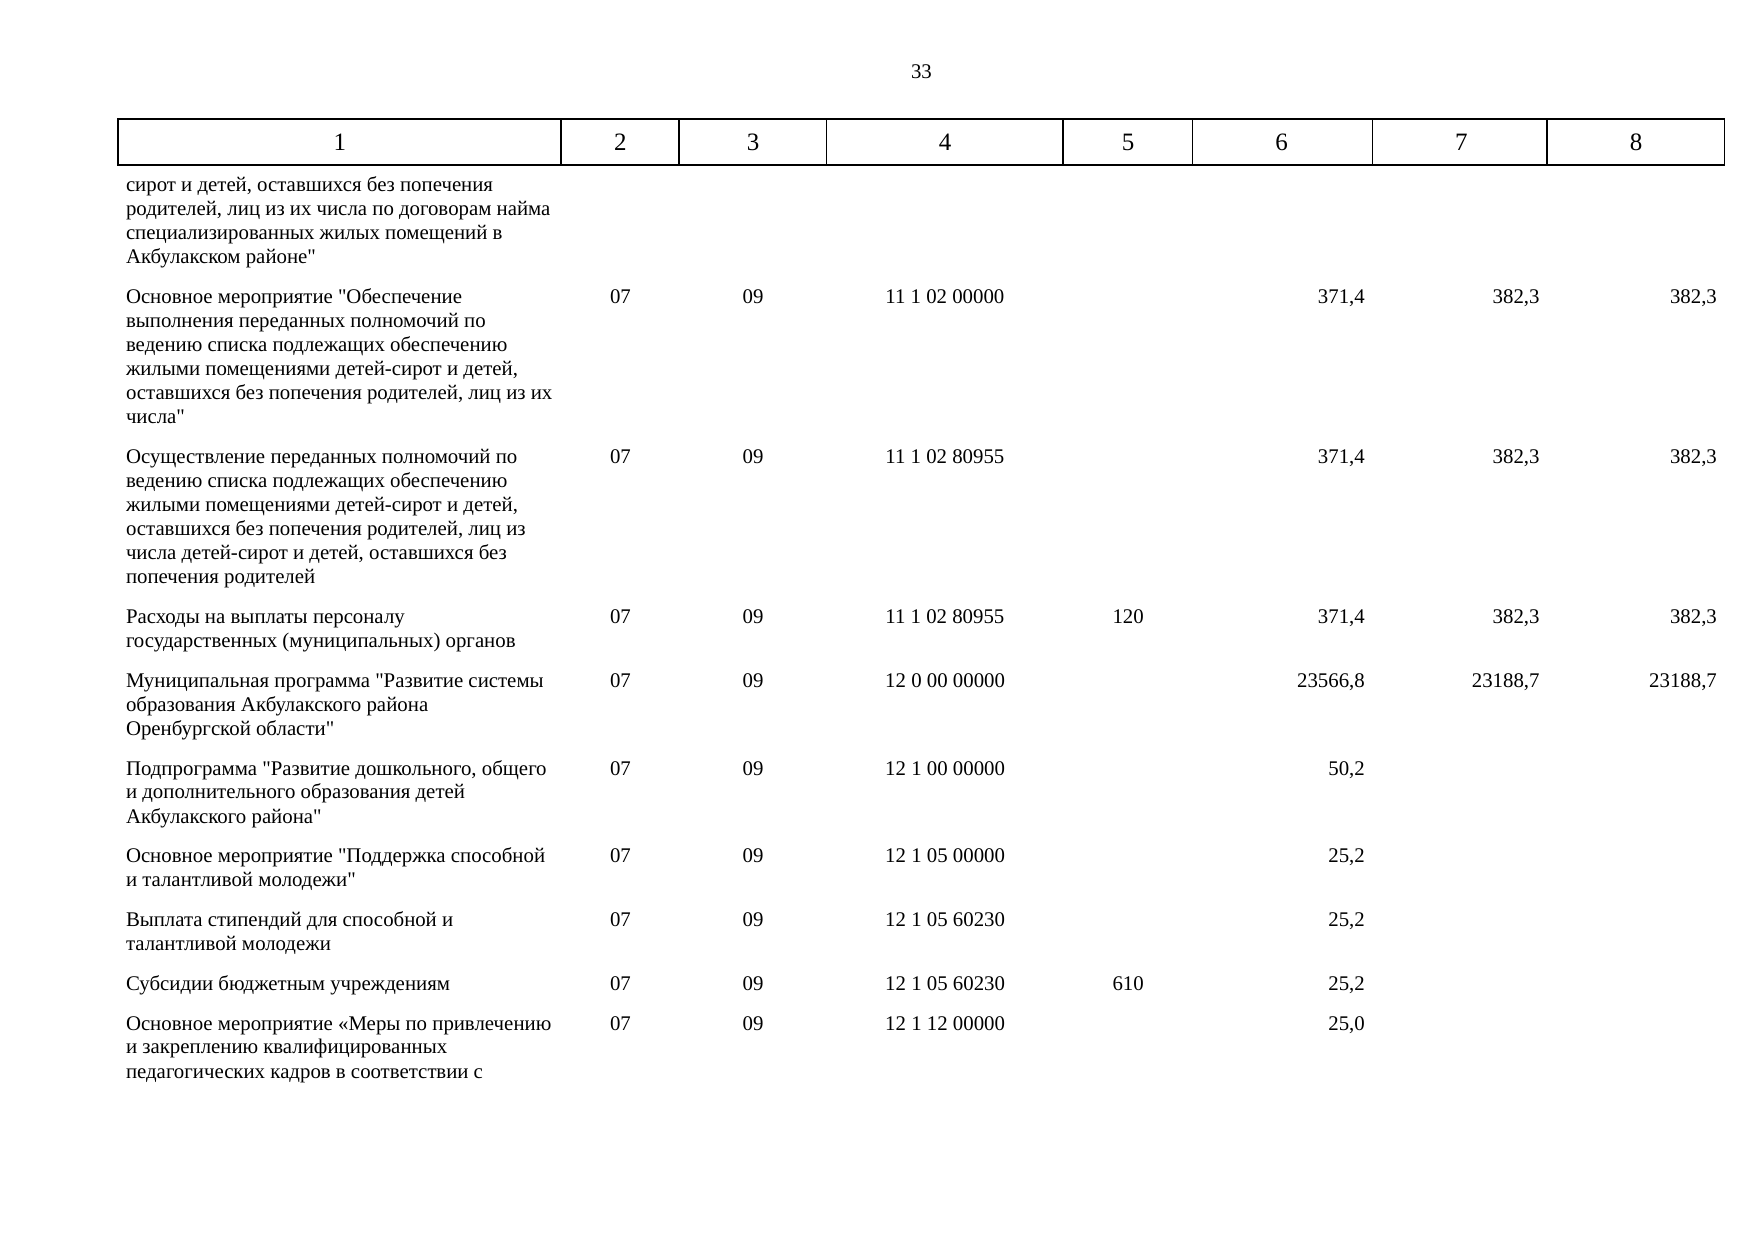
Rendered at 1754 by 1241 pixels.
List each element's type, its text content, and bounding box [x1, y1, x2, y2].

table_cell 11 1 02 00000 [827, 276, 1063, 436]
table_header [827, 120, 1062, 164]
table_header 2 [569, 128, 671, 156]
table_header [1193, 120, 1372, 164]
table_cell [1063, 1003, 1193, 1090]
table_cell Основное мероприятие «Меры по привлечению и закреплению квалифицированных педагогических кадров в соответствии с [118, 1003, 561, 1090]
table_header [1373, 120, 1546, 164]
table_cell Муниципальная программа "Развитие системы образования Акбулакского района Оренбургской области" [118, 660, 561, 748]
table_cell 12 1 12 00000 [827, 1003, 1063, 1090]
table_cell 382,3 [1372, 596, 1547, 660]
table_cell 382,3 [1372, 276, 1547, 436]
table_cell 09 [679, 835, 827, 899]
table_cell [1372, 835, 1547, 899]
table_cell 07 [561, 963, 679, 1003]
table_cell 50,2 [1193, 748, 1372, 835]
table_cell 382,3 [1547, 276, 1724, 436]
table_cell 25,2 [1193, 899, 1372, 963]
table_cell 07 [561, 899, 679, 963]
table_header [119, 120, 560, 164]
table_cell [1547, 1003, 1724, 1090]
table_cell 09 [679, 276, 827, 436]
table_cell 23188,7 [1372, 660, 1547, 748]
table_header [1064, 120, 1192, 164]
table_cell 25,2 [1193, 963, 1372, 1003]
table_header [562, 120, 678, 164]
table_cell Подпрограмма "Развитие дошкольного, общего и дополнительного образования детей Акбулакского района" [118, 748, 561, 835]
table_cell 07 [561, 596, 679, 660]
table_cell 12 1 05 00000 [827, 835, 1063, 899]
table_cell 11 1 02 80955 [827, 436, 1063, 596]
table_header 5 [1071, 128, 1185, 156]
table_cell [1547, 899, 1724, 963]
table_cell [1063, 166, 1193, 276]
table_header 3 [687, 128, 819, 156]
table_cell 07 [561, 436, 679, 596]
table_cell Основное мероприятие "Обеспечение выполнения переданных полномочий по ведению списка подлежащих обеспечению жилыми помещениями детей-сирот и детей, оставшихся без попечения родителей, лиц из их числа" [118, 276, 561, 436]
table_cell [1372, 963, 1547, 1003]
table_cell [1547, 748, 1724, 835]
table_cell [1547, 835, 1724, 899]
table_cell [1063, 748, 1193, 835]
table_cell [1547, 166, 1724, 276]
table_cell 07 [561, 1003, 679, 1090]
table_header 7 [1380, 128, 1542, 156]
table_cell 09 [679, 596, 827, 660]
table_header 6 [1201, 128, 1362, 156]
table_cell 382,3 [1372, 436, 1547, 596]
table_cell 12 1 05 60230 [827, 963, 1063, 1003]
table_cell 382,3 [1547, 436, 1724, 596]
table_cell [1372, 166, 1547, 276]
table_cell Расходы на выплаты персоналу государственных (муниципальных) органов [118, 596, 561, 660]
table_cell [1372, 1003, 1547, 1090]
table_cell 610 [1063, 963, 1193, 1003]
table_cell [1063, 660, 1193, 748]
table_cell 371,4 [1193, 436, 1372, 596]
table_cell 12 1 05 60230 [827, 899, 1063, 963]
table_cell 07 [561, 660, 679, 748]
table_cell [1372, 748, 1547, 835]
table_cell 09 [679, 436, 827, 596]
table_cell 12 0 00 00000 [827, 660, 1063, 748]
table_cell [679, 166, 827, 276]
table_cell [1063, 276, 1193, 436]
table_cell [1372, 899, 1547, 963]
table_cell 07 [561, 276, 679, 436]
table_cell Осуществление переданных полномочий по ведению списка подлежащих обеспечению жилыми помещениями детей-сирот и детей, оставшихся без попечения родителей, лиц из числа детей-сирот и детей, оставшихся без попечения родителей [118, 436, 561, 596]
table_cell [561, 166, 679, 276]
table_cell 120 [1063, 596, 1193, 660]
table_cell 09 [679, 899, 827, 963]
table_cell 07 [561, 748, 679, 835]
table_cell 09 [679, 660, 827, 748]
table_cell [827, 166, 1063, 276]
table_cell 09 [679, 748, 827, 835]
table_cell [1063, 835, 1193, 899]
table_cell Выплата стипендий для способной и талантливой молодежи [118, 899, 561, 963]
table_cell 09 [679, 1003, 827, 1090]
table_cell 371,4 [1193, 596, 1372, 660]
table_cell [1063, 436, 1193, 596]
table_cell 23188,7 [1547, 660, 1724, 748]
table_cell 09 [679, 963, 827, 1003]
table_header [1548, 120, 1724, 164]
table_cell 23566,8 [1193, 660, 1372, 748]
table_cell [1063, 899, 1193, 963]
table_cell 07 [561, 835, 679, 899]
table_header [680, 120, 826, 164]
table_cell 11 1 02 80955 [827, 596, 1063, 660]
table_header 4 [835, 128, 1055, 156]
table_header 8 [1555, 128, 1716, 156]
table_cell сирот и детей, оставшихся без попечения родителей, лиц из их числа по договорам найма специализированных жилых помещений в Акбулакском районе" [118, 166, 561, 276]
table_cell Субсидии бюджетным учреждениям [118, 963, 561, 1003]
table_cell Основное мероприятие "Поддержка способной и талантливой молодежи" [118, 835, 561, 899]
table_cell 12 1 00 00000 [827, 748, 1063, 835]
table_cell 25,2 [1193, 835, 1372, 899]
table_cell 25,0 [1193, 1003, 1372, 1090]
table_cell [1193, 166, 1372, 276]
table_cell [1547, 963, 1724, 1003]
table_header 1 [126, 128, 553, 156]
table_cell 371,4 [1193, 276, 1372, 436]
table_cell 382,3 [1547, 596, 1724, 660]
